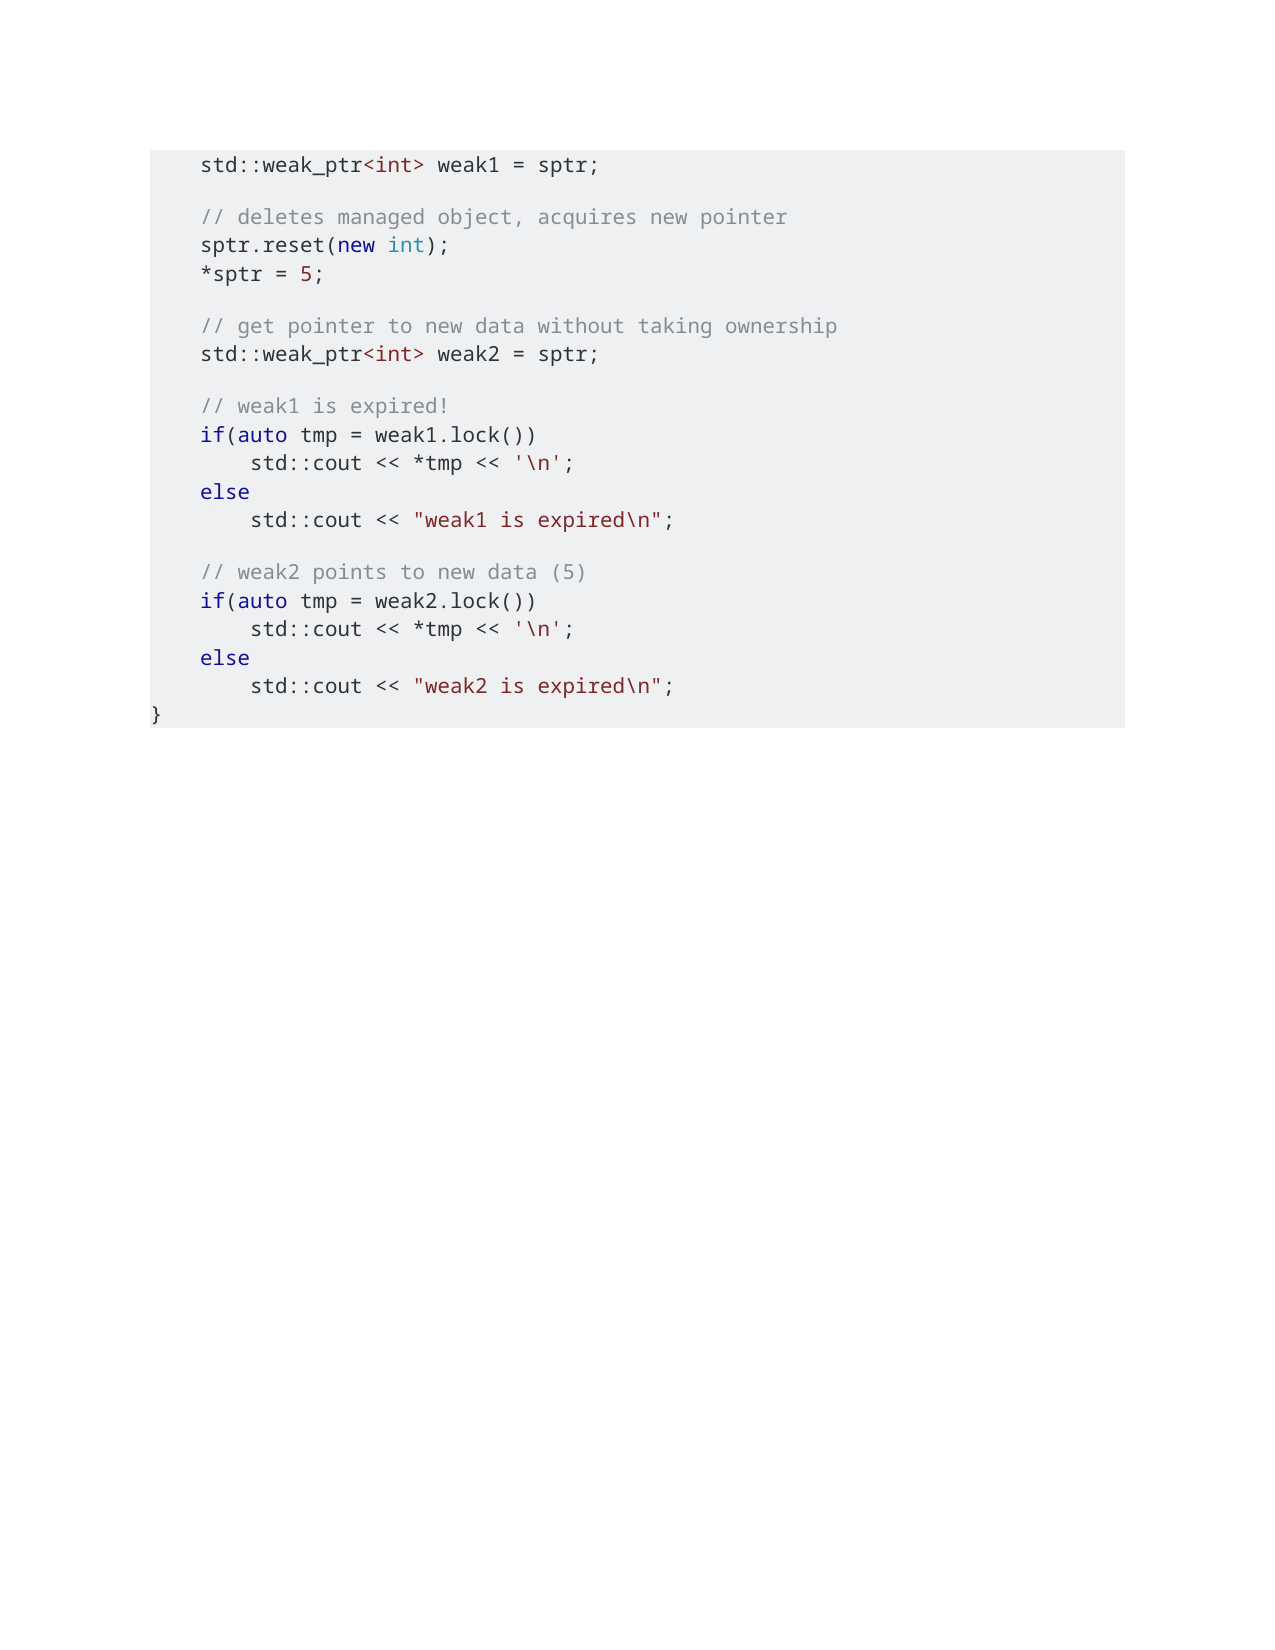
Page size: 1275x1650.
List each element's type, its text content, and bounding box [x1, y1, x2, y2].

text else [150, 643, 1125, 671]
text if(auto tmp = weak2.lock()) [150, 586, 1125, 614]
text std::cout << *tmp << '\n'; [150, 448, 1125, 477]
text // weak2 points to new data (5) [150, 557, 1125, 586]
text // get pointer to new data without taking ownership [150, 311, 1125, 339]
text // deletes managed object, acquires new pointer [150, 202, 1125, 231]
text sptr.reset(new int); [150, 231, 1125, 259]
text } [150, 699, 1125, 728]
text *sptr = 5; [150, 259, 1125, 287]
text std::cout << *tmp << '\n'; [150, 614, 1125, 643]
text std::cout << "weak1 is expired\n"; [150, 505, 1125, 534]
text std::weak_ptr<int> weak1 = sptr; [150, 150, 1125, 178]
text std::weak_ptr<int> weak2 = sptr; [150, 339, 1125, 368]
text if(auto tmp = weak1.lock()) [150, 420, 1125, 448]
text else [150, 477, 1125, 505]
text std::cout << "weak2 is expired\n"; [150, 671, 1125, 699]
text // weak1 is expired! [150, 392, 1125, 420]
